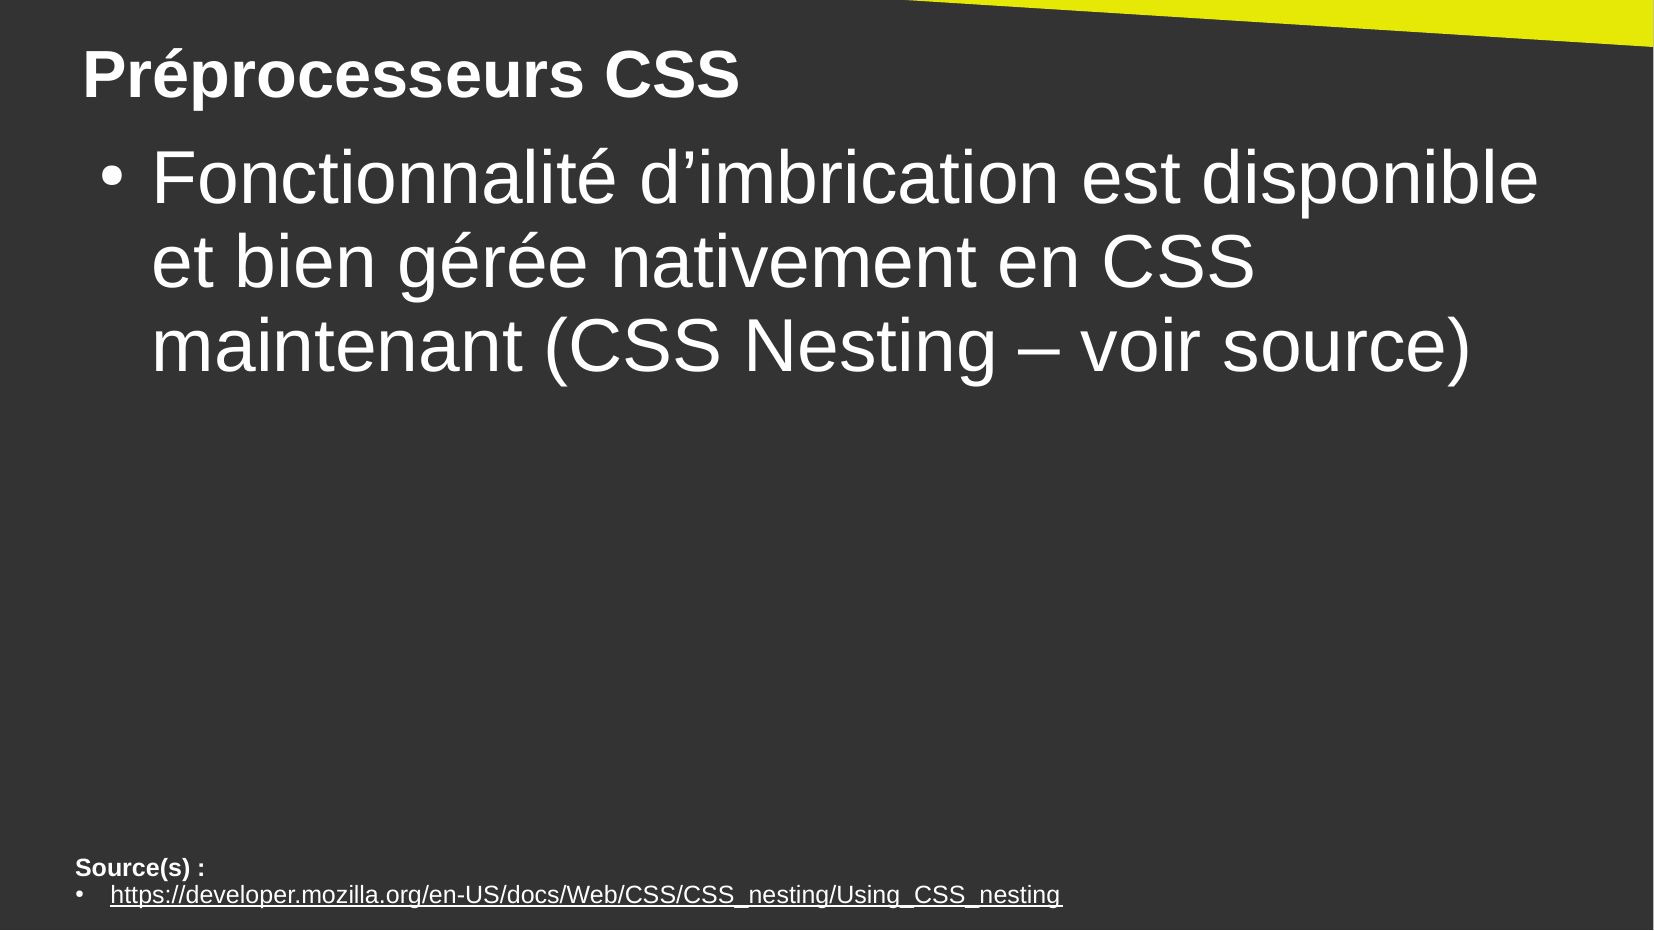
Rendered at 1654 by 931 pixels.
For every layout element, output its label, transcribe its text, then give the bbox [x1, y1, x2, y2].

list Fonctionnalité d’imbrication est disponible et bien gérée nativement en CSS maintenant (CSS Nesting – voir source) [80, 135, 1620, 562]
title Préprocesseurs CSS [82, 37, 1571, 114]
text_box [905, 0, 1654, 48]
text_box Source(s) : https://developer.mozilla.org/en-US/docs/Web/CSS/CSS_nesting/Using_CSS_nesting [60, 803, 1546, 917]
